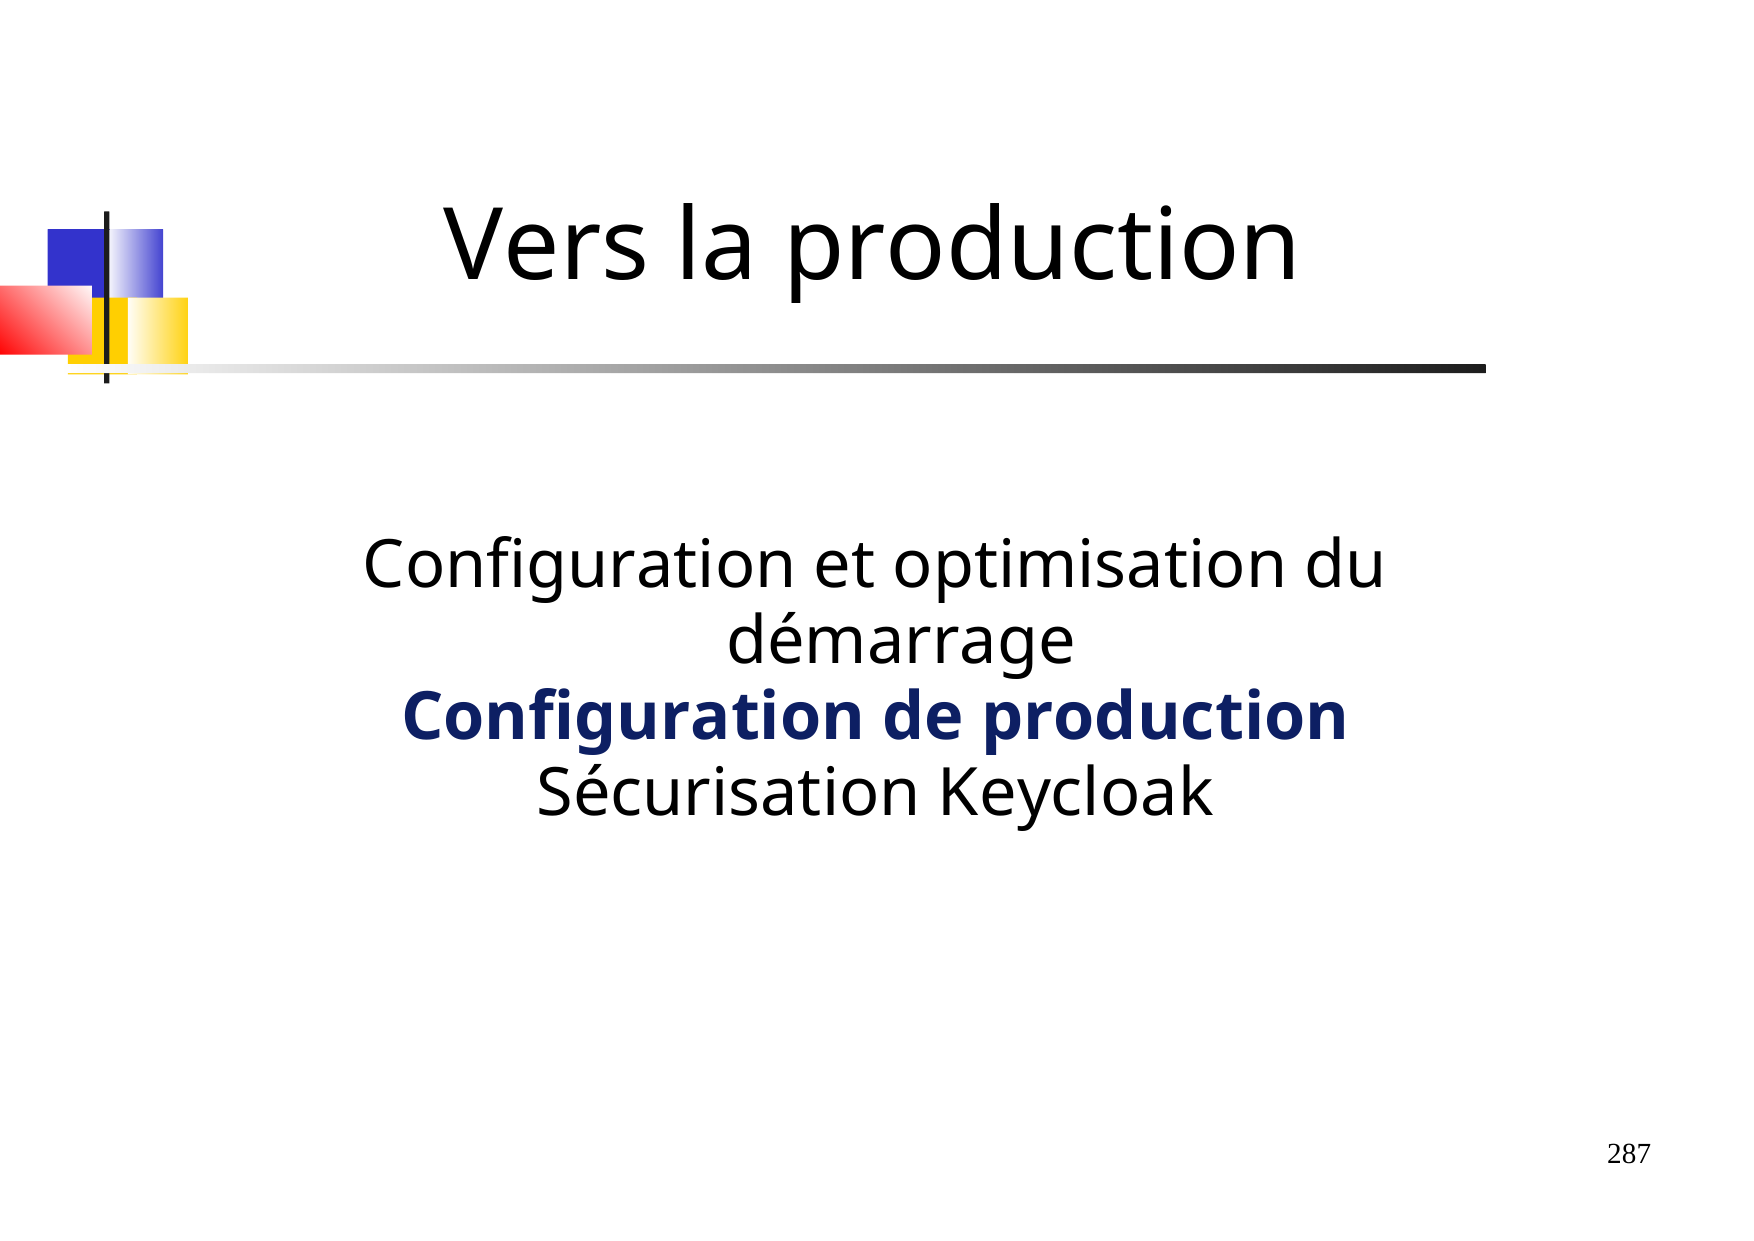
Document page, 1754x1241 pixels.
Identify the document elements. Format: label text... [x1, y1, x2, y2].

title Vers la production [179, 139, 1567, 351]
subtitle Configuration et optimisation du démarrage Configuration de production Sécurisation Keycloak [179, 371, 1567, 1091]
